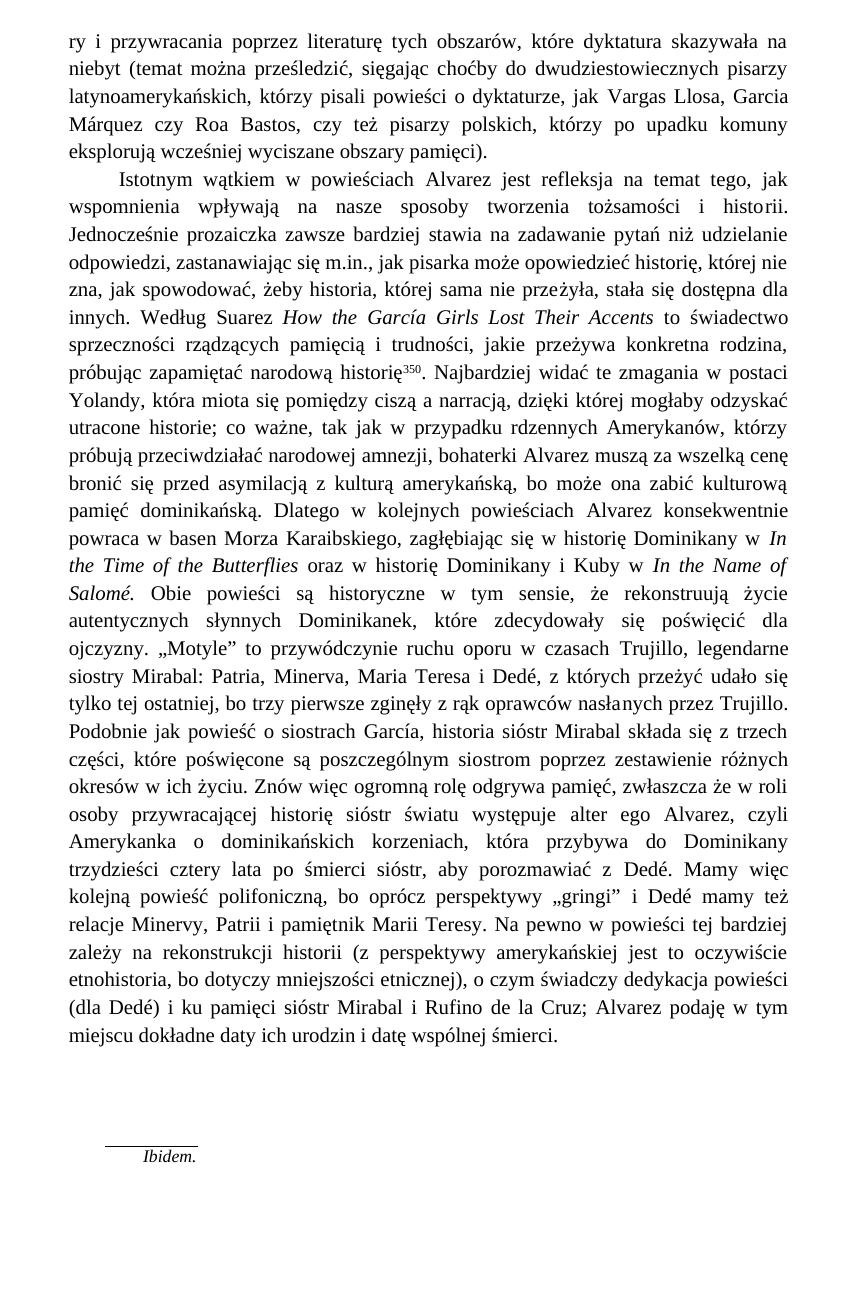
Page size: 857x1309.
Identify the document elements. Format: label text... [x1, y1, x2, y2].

text ry i przywracania poprzez literaturę tych obszarów, które dyktatura skazywała na niebyt (temat można prześledzić, sięgając choćby do dwudziestowiecznych pisarzy latynoamerykańskich, którzy pisali powieści o dyktaturze, jak Vargas Llosa, Garcia Márquez czy Roa Bastos, czy też pisarzy polskich, którzy po upadku komuny eksplorują wcześniej wyciszane obszary pamięci). [68, 29, 788, 163]
text Ibidem. [105, 1147, 198, 1167]
text Istotnym wątkiem w powieściach Alvarez jest refleksja na temat tego, jak wspomnienia wpływają na nasze sposoby tworzenia tożsamości i histo­rii. Jednocześnie prozaiczka zawsze bardziej stawia na zadawanie pytań niż udzielanie odpowiedzi, zastanawiając się m.in., jak pisarka może opowiedzieć historię, której nie zna, jak spowodować, żeby historia, której sama nie prze­żyła, stała się dostępna dla innych. Według Suarez How the García Girls Lost Their Accents to świadectwo sprzeczności rządzących pamięcią i trudności, jakie przeżywa konkretna rodzina, próbując zapamiętać narodową historię350. Najbardziej widać te zmagania w postaci Yolandy, która miota się pomiędzy ciszą a narracją, dzięki której mogłaby odzyskać utracone historie; co ważne, tak jak w przypadku rdzennych Amerykanów, którzy próbują przeciwdziałać narodowej amnezji, bohaterki Alvarez muszą za wszelką cenę bronić się przed asymilacją z kulturą amerykańską, bo może ona zabić kulturową pamięć do­minikańską. Dlatego w kolejnych powieściach Alvarez konsekwentnie powra­ca w basen Morza Karaibskiego, zagłębiając się w historię Dominikany w In the Time of the Butterflies oraz w historię Dominikany i Kuby w In the Name of Salomé. Obie powieści są historyczne w tym sensie, że rekonstruują życie autentycznych słynnych Dominikanek, które zdecydowały się poświęcić dla ojczyzny. „Motyle” to przywódczynie ruchu oporu w czasach Trujillo, legen­darne siostry Mirabal: Patria, Minerva, Maria Teresa i Dedé, z których przeżyć udało się tylko tej ostatniej, bo trzy pierwsze zginęły z rąk oprawców nasła­nych przez Trujillo. Podobnie jak powieść o siostrach García, historia sióstr Mirabal składa się z trzech części, które poświęcone są poszczególnym sio­strom poprzez zestawienie różnych okresów w ich życiu. Znów więc ogromną rolę odgrywa pamięć, zwłaszcza że w roli osoby przywracającej historię sióstr światu występuje alter ego Alvarez, czyli Amerykanka o dominikańskich ko­rzeniach, która przybywa do Dominikany trzydzieści cztery lata po śmierci sióstr, aby porozmawiać z Dedé. Mamy więc kolejną powieść polifoniczną, bo oprócz perspektywy „gringi” i Dedé mamy też relacje Minervy, Patrii i pamięt­nik Marii Teresy. Na pewno w powieści tej bardziej zależy na rekonstrukcji historii (z perspektywy amerykańskiej jest to oczywiście etnohistoria, bo do­tyczy mniejszości etnicznej), o czym świadczy dedykacja powieści (dla Dedé) i ku pamięci sióstr Mirabal i Rufino de la Cruz; Alvarez podaję w tym miejscu dokładne daty ich urodzin i datę wspólnej śmierci. [68, 167, 788, 1047]
